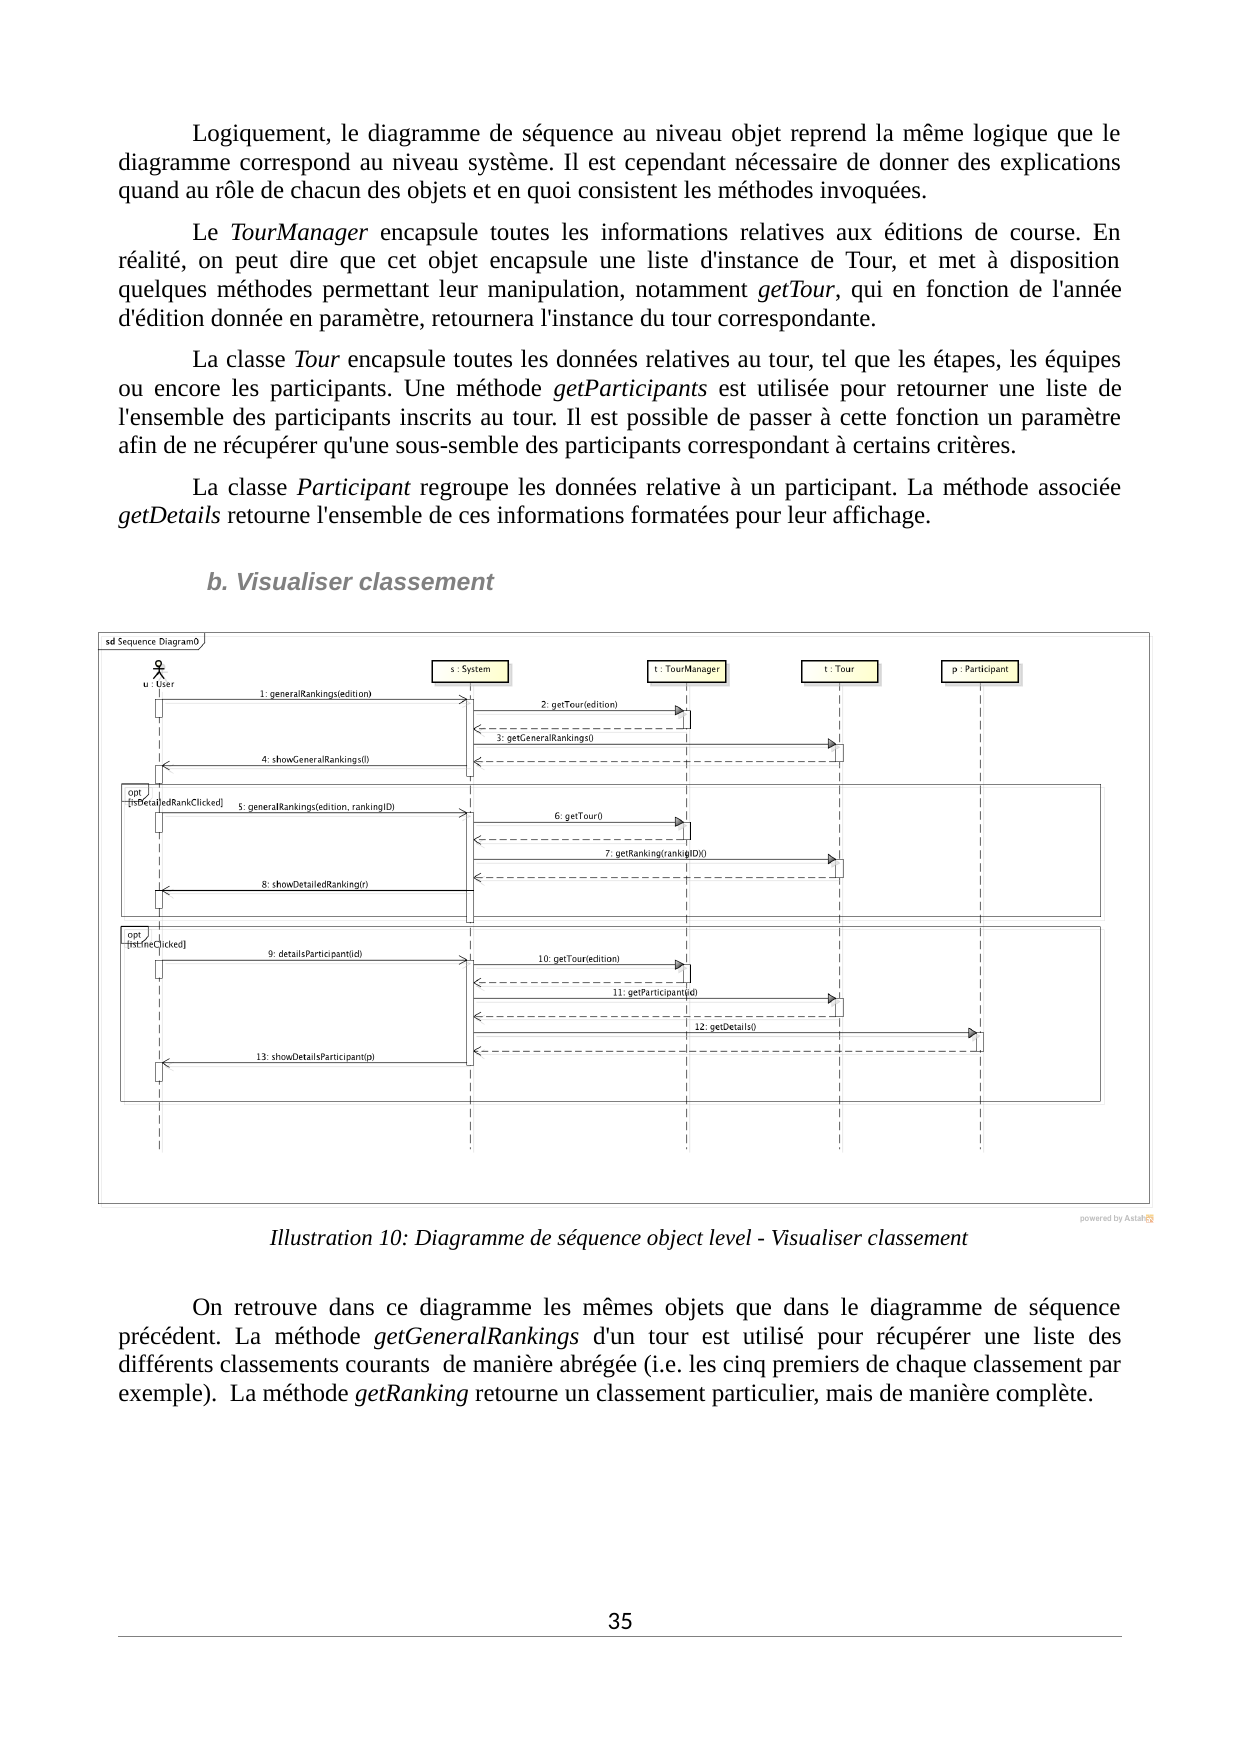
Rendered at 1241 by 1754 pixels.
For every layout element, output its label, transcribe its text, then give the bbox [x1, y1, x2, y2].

subtitle Visualiser classement [207, 567, 1122, 595]
text Le TourManager encapsule toutes les informations relatives aux éditions de course. En réalité, on peut dire que cet objet encapsule une liste d'instance de Tour, et met à disposition quelques méthodes permettant leur manipulation, notamment getTour, qui en fonction de l'année d'édition donnée en paramètre, retournera l'instance du tour correspondante. [118, 217, 1122, 332]
text Logiquement, le diagramme de séquence au niveau objet reprend la même logique que le diagramme correspond au niveau système. Il est cependant nécessaire de donner des explications quand au rôle de chacun des objets et en quoi consistent les méthodes invoquées. [118, 118, 1122, 204]
picture [91, 625, 1156, 1225]
text La classe Tour encapsule toutes les données relatives au tour, tel que les étapes, les équipes ou encore les participants. Une méthode getParticipants est utilisée pour retourner une liste de l'ensemble des participants inscrits au tour. Il est possible de passer à cette fonction un paramètre afin de ne récupérer qu'une sous-semble des participants correspondant à certains critères. [118, 344, 1122, 459]
text On retrouve dans ce diagramme les mêmes objets que dans le diagramme de séquence précédent. La méthode getGeneralRankings d'un tour est utilisé pour récupérer une liste des différents classements courants de manière abrégée (i.e. les cinq premiers de chaque classement par exemple). La méthode getRanking retourne un classement particulier, mais de manière complète. [118, 1292, 1122, 1407]
text Illustration 10: Diagramme de séquence object level - Visualiser classement [68, 1225, 1172, 1251]
text La classe Participant regroupe les données relative à un participant. La méthode associée getDetails retourne l'ensemble de ces informations formatées pour leur affichage. [118, 472, 1122, 529]
